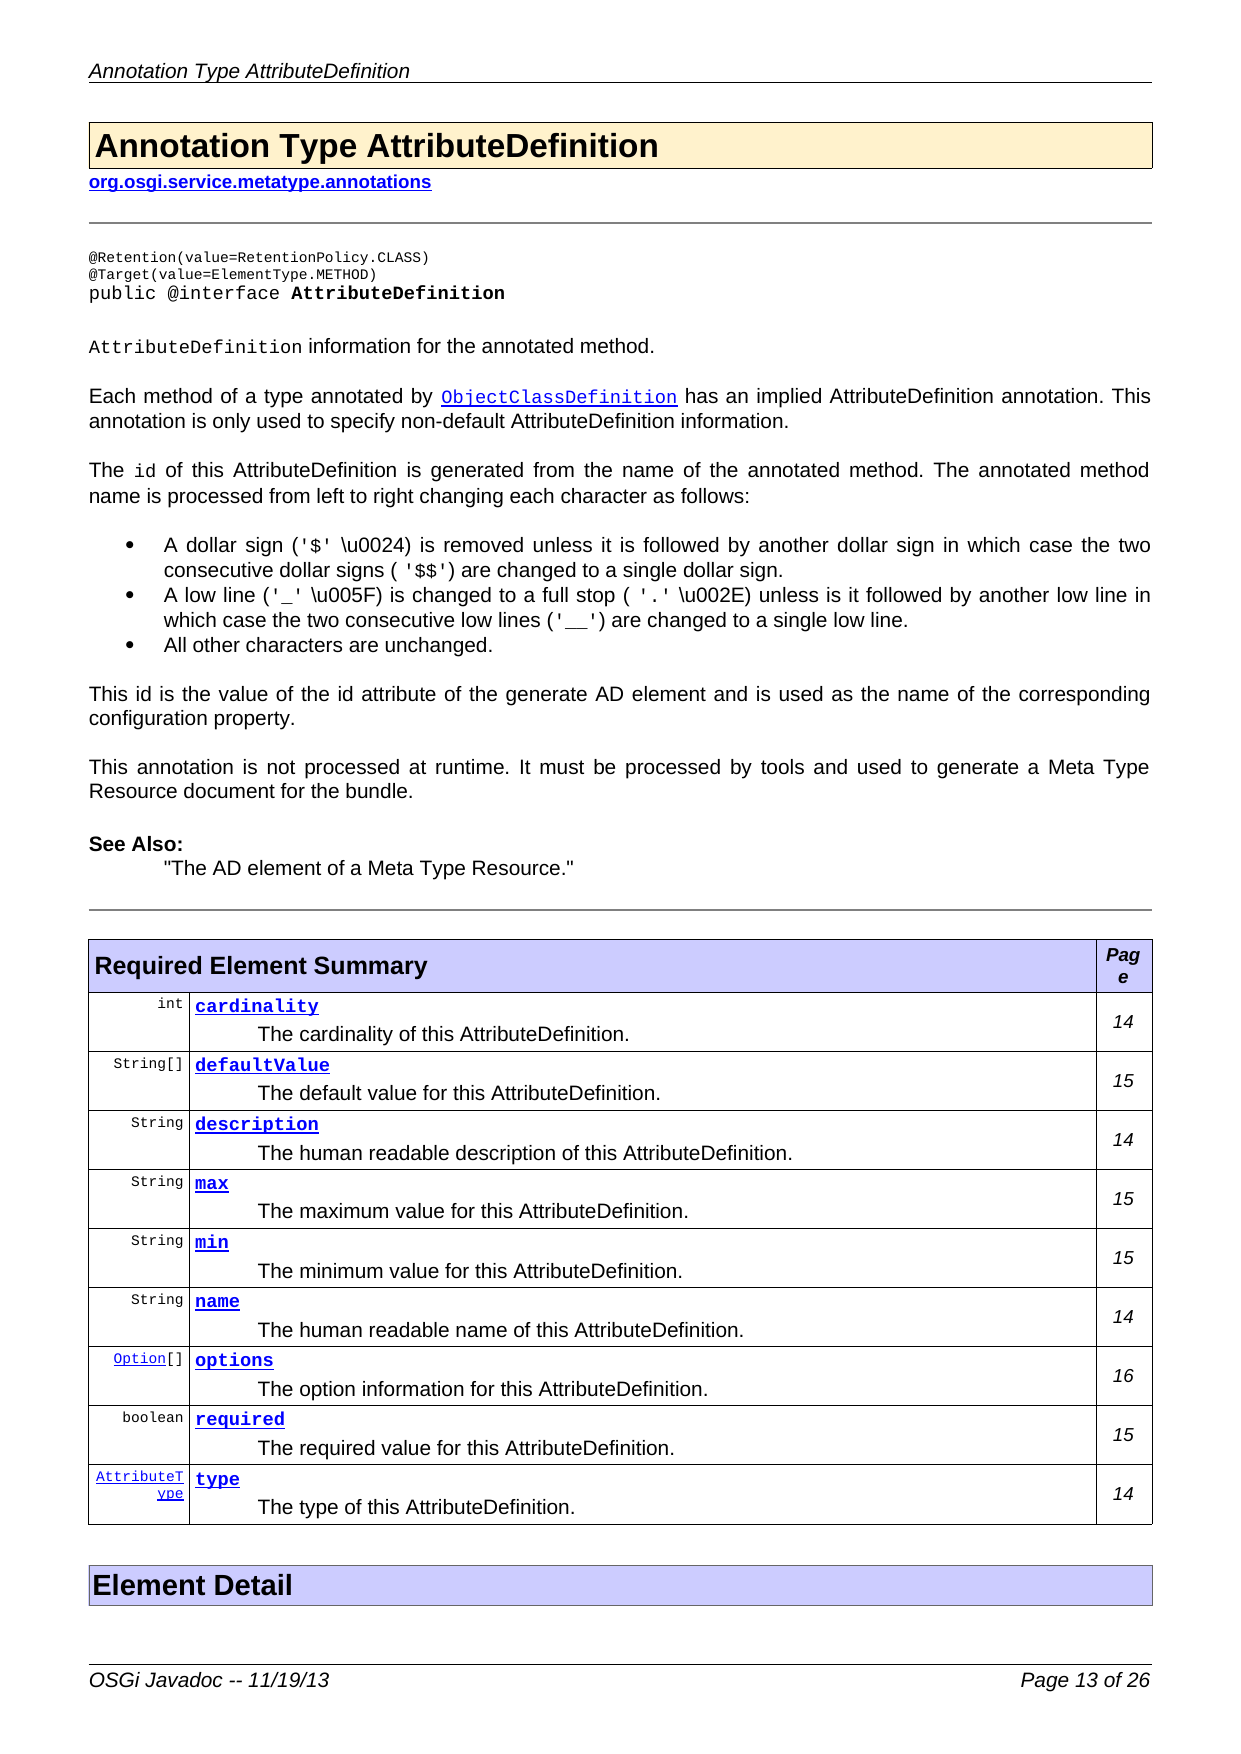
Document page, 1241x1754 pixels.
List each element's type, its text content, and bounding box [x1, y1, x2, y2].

text AttributeDefinition information for the annotated method. [88, 334, 1152, 359]
table_cell required The required value for this AttributeDefinition. [190, 1406, 1096, 1464]
table_cell String [89, 1229, 189, 1287]
table_cell options The option information for this AttributeDefinition. [190, 1347, 1096, 1405]
text "The AD element of a Meta Type Resource." [163, 856, 1152, 880]
table_header Required Element Summary [89, 940, 1096, 992]
text See Also: [88, 832, 1152, 856]
list A low line ('_' \u005F) is changed to a full stop ( '.' \u002E) unless is it followed by another low line in which case the two consecutive low lines ('__') are changed to a single low line. [126, 583, 1152, 633]
table_cell min The minimum value for this AttributeDefinition. [190, 1229, 1096, 1287]
table_cell cardinality The cardinality of this AttributeDefinition. [190, 993, 1096, 1051]
table_cell 13 [1097, 1288, 1152, 1346]
table_cell String[] [89, 1052, 189, 1110]
table_cell 14 [1097, 1111, 1152, 1169]
table_cell AttributeType [89, 1465, 189, 1523]
text Each method of a type annotated by ObjectClassDefinition has an implied AttributeDefinition annotation. This annotation is only used to specify non-default AttributeDefinition information. [88, 384, 1152, 433]
table_cell boolean [89, 1406, 189, 1464]
table_cell 14 [1097, 1465, 1152, 1523]
list A dollar sign ('$' \u0024) is removed unless it is followed by another dollar sign in which case the two consecutive dollar signs ( '$$') are changed to a single dollar sign. [126, 532, 1152, 583]
table_cell String [89, 1288, 189, 1346]
table_cell Option[] [89, 1347, 189, 1405]
subtitle Annotation Type AttributeDefinition [90, 123, 1152, 168]
table_cell 15 [1097, 1229, 1152, 1287]
table_header Page [1097, 940, 1152, 992]
table_cell 15 [1097, 1170, 1152, 1228]
table_cell int [89, 993, 189, 1051]
list All other characters are unchanged. [126, 633, 1152, 657]
text @Retention(value=RetentionPolicy.CLASS) @Target(value=ElementType.METHOD) public @interface AttributeDefinition [88, 250, 1152, 305]
subtitle Element Detail [90, 1566, 1152, 1605]
text The id of this AttributeDefinition is generated from the name of the annotated method. The annotated method name is processed from left to right changing each character as follows: [88, 458, 1152, 507]
table_cell defaultValue The default value for this AttributeDefinition. [190, 1052, 1096, 1110]
table_cell type The type of this AttributeDefinition. [190, 1465, 1096, 1523]
table_cell 15 [1097, 1406, 1152, 1464]
table_cell String [89, 1170, 189, 1228]
table_cell name The human readable name of this AttributeDefinition. [190, 1288, 1096, 1346]
text This annotation is not processed at runtime. It must be processed by tools and used to generate a Meta Type Resource document for the bundle. [88, 755, 1152, 803]
table_cell 14 [1097, 993, 1152, 1051]
table_cell 15 [1097, 1052, 1152, 1110]
text This id is the value of the id attribute of the generate AD element and is used as the name of the corresponding configuration property. [88, 682, 1152, 730]
table_cell max The maximum value for this AttributeDefinition. [190, 1170, 1096, 1228]
text org.osgi.service.metatype.annotations [88, 171, 1152, 193]
table_cell description The human readable description of this AttributeDefinition. [190, 1111, 1096, 1169]
table_cell 15 [1097, 1347, 1152, 1405]
table_cell String [89, 1111, 189, 1169]
